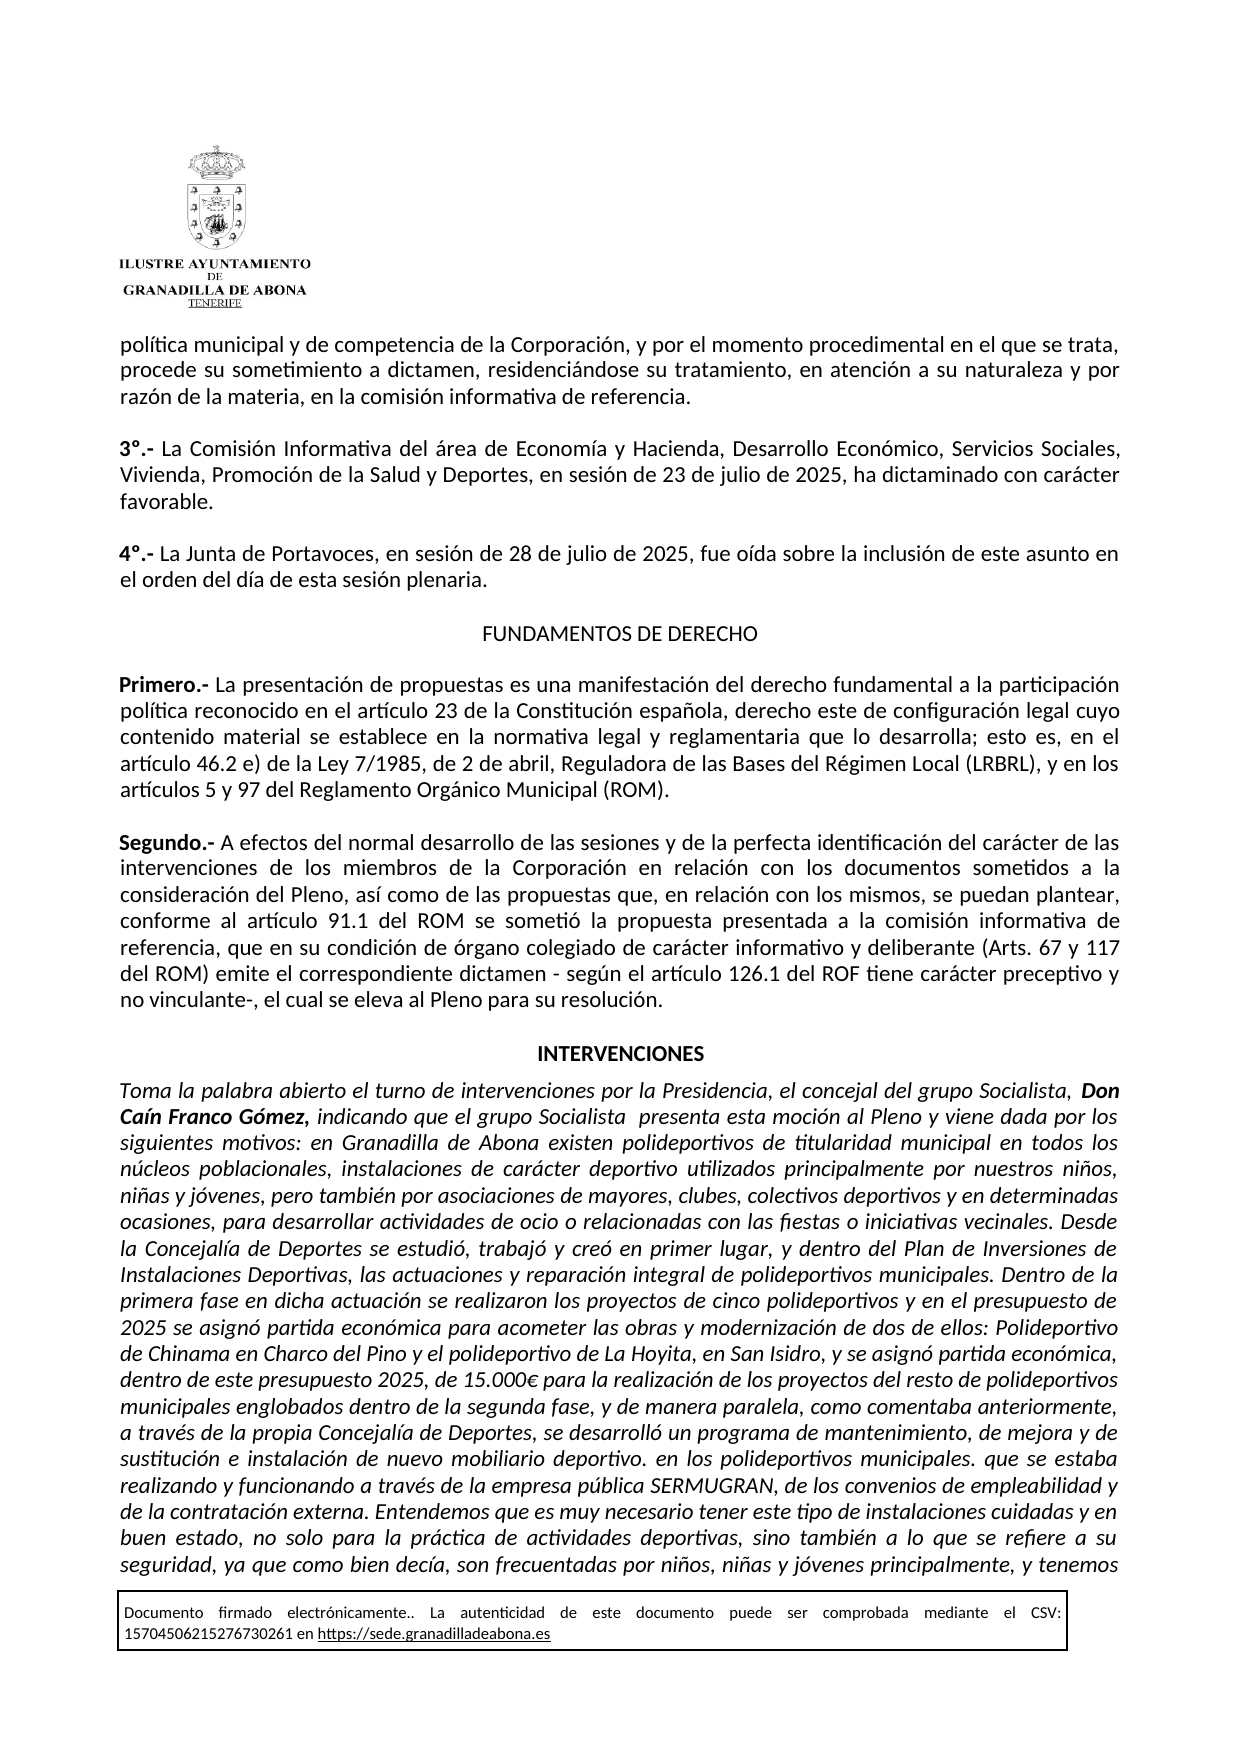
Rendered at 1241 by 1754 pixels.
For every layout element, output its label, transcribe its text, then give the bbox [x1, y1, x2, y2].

text Primero.- La presentación de propuestas es una manifestación del derecho fundamental a la participación política reconocido en el artículo 23 de la Constitución española, derecho este de configuración legal cuyo contenido material se establece en la normativa legal y reglamentaria que lo desarrolla; esto es, en el artículo 46.2 e) de la Ley 7/1985, de 2 de abril, Reguladora de las Bases del Régimen Local (LRBRL), y en los artículos 5 y 97 del Reglamento Orgánico Municipal (ROM). [119, 671, 1122, 803]
text 3º.- La Comisión Informativa del área de Economía y Hacienda, Desarrollo Económico, Servicios Sociales, Vivienda, Promoción de la Salud y Deportes, en sesión de 23 de julio de 2025, ha dictaminado con carácter favorable. [119, 436, 1122, 515]
subtitle INTERVENCIONES [122, 1039, 1120, 1067]
text política municipal y de competencia de la Corporación, y por el momento procedimental en el que se trata, procede su sometimiento a dictamen, residenciándose su tratamiento, en atención a su naturaleza y por razón de la materia, en la comisión informativa de referencia. [119, 331, 1122, 410]
text 4º.- La Junta de Portavoces, en sesión de 28 de julio de 2025, fue oída sobre la inclusión de este asunto en el orden del día de esta sesión plenaria. [119, 541, 1122, 593]
text FUNDAMENTOS DE DERECHO [120, 619, 1120, 647]
text Segundo.- A efectos del normal desarrollo de las sesiones y de la perfecta identificación del carácter de las intervenciones de los miembros de la Corporación en relación con los documentos sometidos a la consideración del Pleno, así como de las propuestas que, en relación con los mismos, se puedan plantear, conforme al artículo 91.1 del ROM se sometió la propuesta presentada a la comisión informativa de referencia, que en su condición de órgano colegiado de carácter informativo y deliberante (Arts. 67 y 117 del ROM) emite el correspondiente dictamen - según el artículo 126.1 del ROF tiene carácter preceptivo y no vinculante-, el cual se eleva al Pleno para su resolución. [119, 829, 1122, 1013]
text Toma la palabra abierto el turno de intervenciones por la Presidencia, el concejal del grupo Socialista, Don Caín Franco Gómez, indicando que el grupo Socialista presenta esta moción al Pleno y viene dada por los siguientes motivos: en Granadilla de Abona existen polideportivos de titularidad municipal en todos los núcleos poblacionales, instalaciones de carácter deportivo utilizados principalmente por nuestros niños, niñas y jóvenes, pero también por asociaciones de mayores, clubes, colectivos deportivos y en determinadas ocasiones, para desarrollar actividades de ocio o relacionadas con las fiestas o iniciativas vecinales. Desde la Concejalía de Deportes se estudió, trabajó y creó en primer lugar, y dentro del Plan de Inversiones de Instalaciones Deportivas, las actuaciones y reparación integral de polideportivos municipales. Dentro de la primera fase en dicha actuación se realizaron los proyectos de cinco polideportivos y en el presupuesto de 2025 se asignó partida económica para acometer las obras y modernización de dos de ellos: Polideportivo de Chinama en Charco del Pino y el polideportivo de La Hoyita, en San Isidro, y se asignó partida económica, dentro de este presupuesto 2025, de 15.000€ para la realización de los proyectos del resto de polideportivos municipales englobados dentro de la segunda fase, y de manera paralela, como comentaba anteriormente, a través de la propia Concejalía de Deportes, se desarrolló un programa de mantenimiento, de mejora y de sustitución e instalación de nuevo mobiliario deportivo. en los polideportivos municipales. que se estaba realizando y funcionando a través de la empresa pública SERMUGRAN, de los convenios de empleabilidad y de la contratación externa. Entendemos que es muy necesario tener este tipo de instalaciones cuidadas y en buen estado, no solo para la práctica de actividades deportivas, sino también a lo que se refiere a su seguridad, ya que como bien decía, son frecuentadas por niños, niñas y jóvenes principalmente, y tenemos [119, 1077, 1122, 1578]
